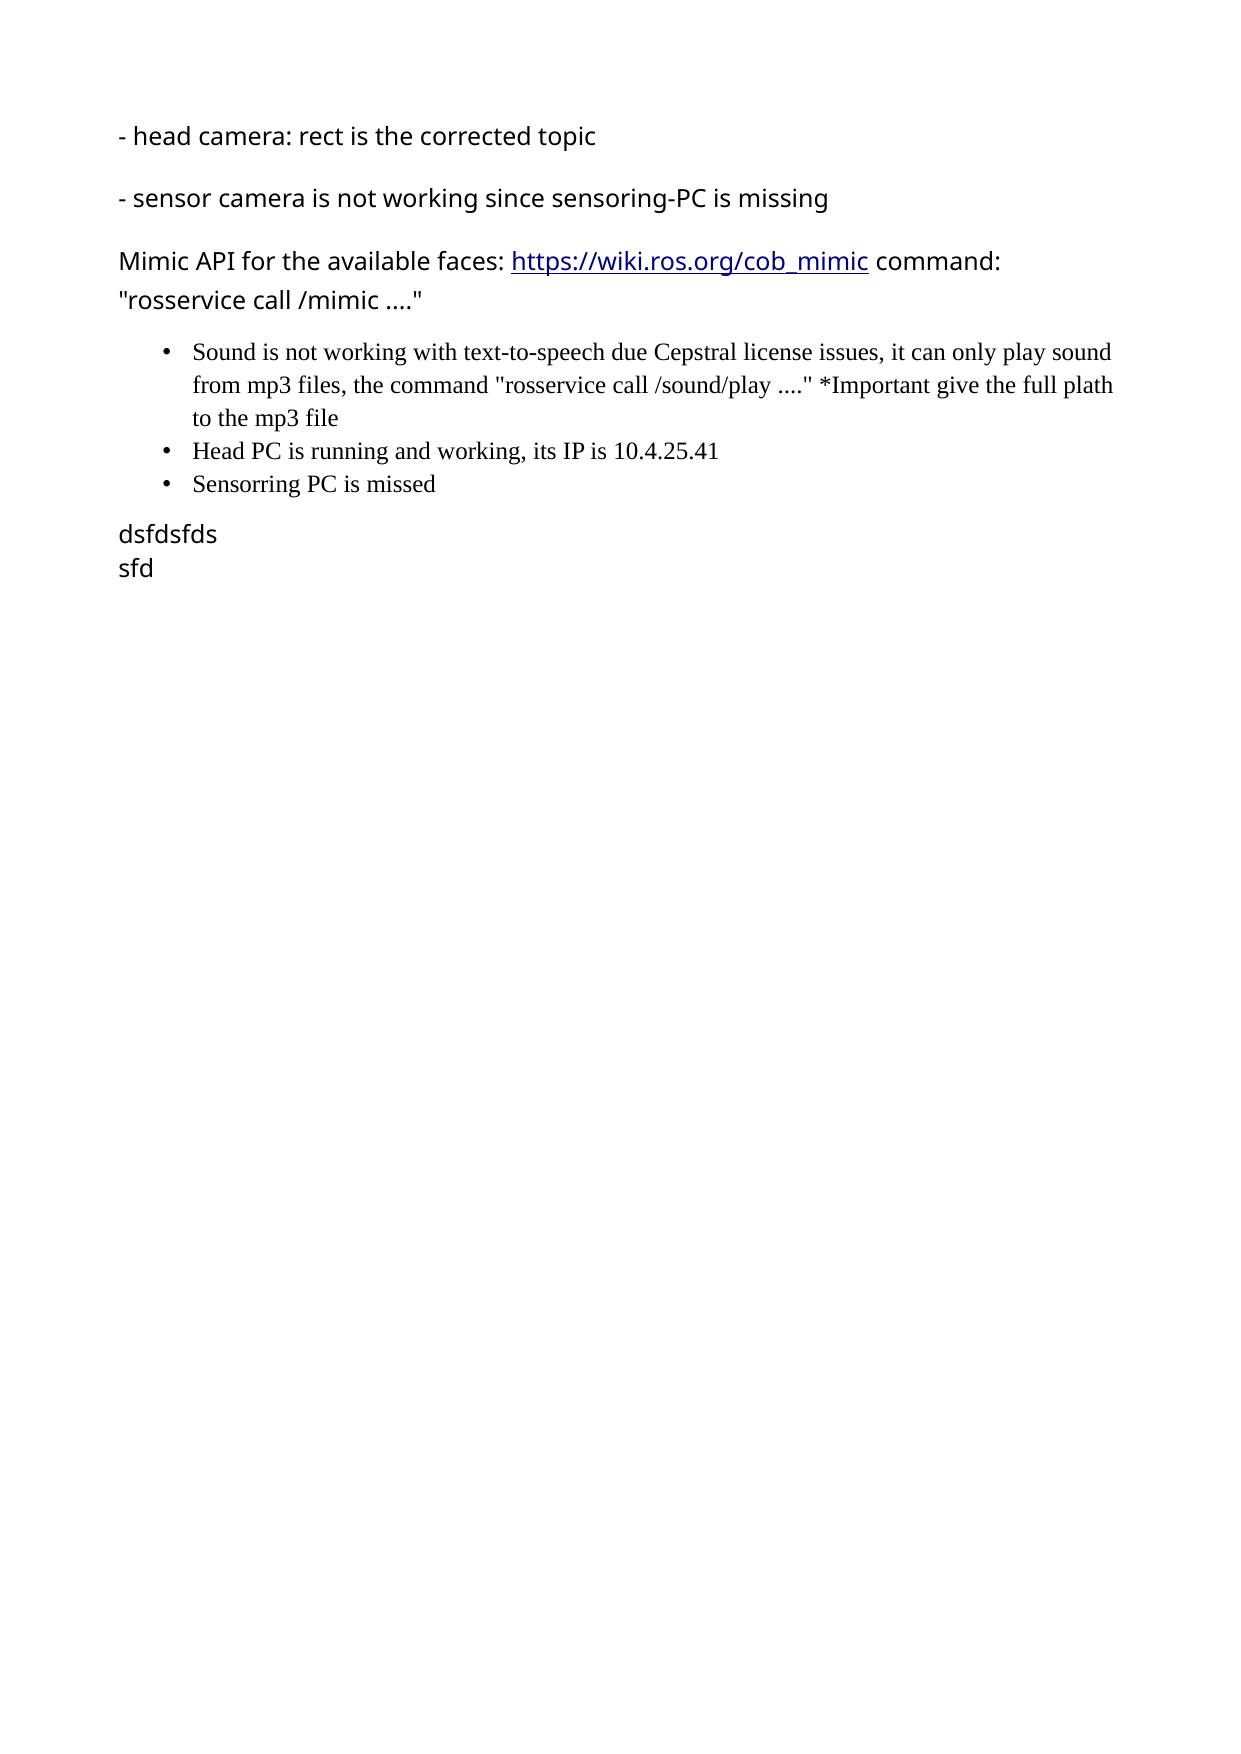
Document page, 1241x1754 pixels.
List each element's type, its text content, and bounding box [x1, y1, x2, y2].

text dsfdsfds [118, 516, 1122, 550]
text Mimic API for the available faces: https://wiki.ros.org/cob_mimic command: "rosservice call /mimic ...." [118, 244, 1122, 317]
text sfd [118, 550, 1122, 584]
text - sensor camera is not working since sensoring-PC is missing [118, 181, 1122, 215]
list Sound is not working with text-to-speech due Cepstral license issues, it can only play sound from mp3 files, the command "rosservice call /sound/play ...." *Important give the full plath to the mp3 file [162, 337, 1122, 431]
list Sensorring PC is missed 🙁 [162, 469, 1122, 497]
text - head camera: rect is the corrected topic [118, 118, 1122, 152]
list Head PC is running and working, its IP is 10.4.25.41 [162, 436, 1122, 464]
